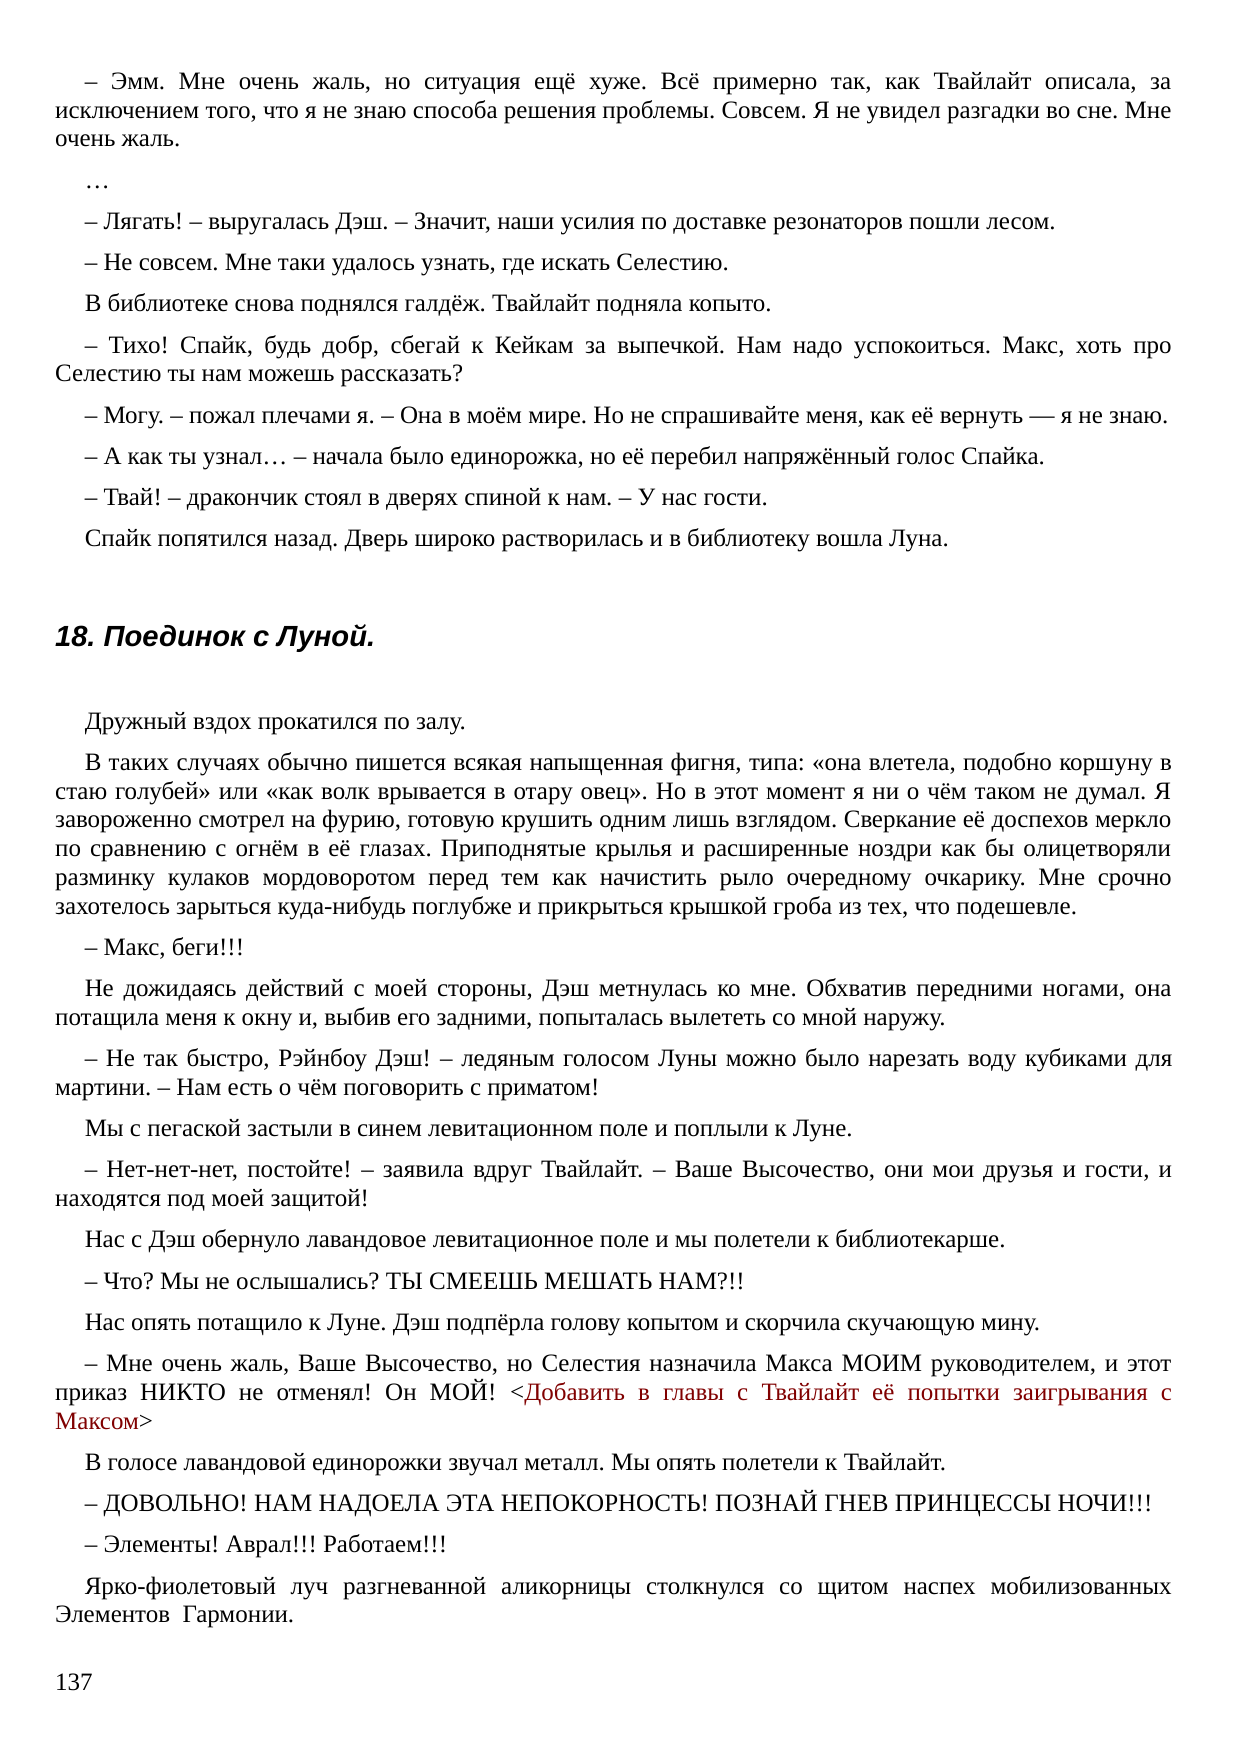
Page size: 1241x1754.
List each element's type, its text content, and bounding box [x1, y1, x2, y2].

text – Могу. – пожал плечами я. – Она в моём мире. Но не спрашивайте меня, как её вернуть — я не знаю. [55, 400, 1173, 428]
text Дружный вздох прокатился по залу. [55, 706, 1173, 734]
text – ДОВОЛЬНО! НАМ НАДОЕЛА ЭТА НЕПОКОРНОСТЬ! ПОЗНАЙ ГНЕВ ПРИНЦЕССЫ НОЧИ!!! [55, 1488, 1173, 1517]
text – А как ты узнал… – начала было единорожка, но её перебил напряжённый голос Спайка. [55, 441, 1173, 470]
text – Не так быстро, Рэйнбоу Дэш! – ледяным голосом Луны можно было нарезать воду кубиками для мартини. – Нам есть о чём поговорить с приматом! [55, 1043, 1173, 1101]
text – Тихо! Спайк, будь добр, сбегай к Кейкам за выпечкой. Нам надо успокоиться. Макс, хоть про Селестию ты нам можешь рассказать? [55, 330, 1173, 387]
text Спайк попятился назад. Дверь широко растворилась и в библиотеку вошла Луна. [55, 523, 1173, 552]
text Ярко-фиолетовый луч разгневанной аликорницы столкнулся со щитом наспех мобилизованных Элементов Гармонии. [55, 1571, 1173, 1628]
text В таких случаях обычно пишется всякая напыщенная фигня, типа: «она влетела, подобно коршуну в стаю голубей» или «как волк врывается в отару овец». Но в этот момент я ни о чём таком не думал. Я завороженно смотрел на фурию, готовую крушить одним лишь взглядом. Сверкание её доспехов меркло по сравнению с огнём в её глазах. Приподнятые крылья и расширенные ноздри как бы олицетворяли разминку кулаков мордоворотом перед тем как начистить рыло очередному очкарику. Мне срочно захотелось зарыться куда-нибудь поглубже и прикрыться крышкой гроба из тех, что подешевле. [55, 747, 1173, 919]
text – Эмм. Мне очень жаль, но ситуация ещё хуже. Всё примерно так, как Твайлайт описала, за исключением того, что я не знаю способа решения проблемы. Совсем. Я не увидел разгадки во сне. Мне очень жаль. [55, 66, 1173, 152]
text – Не совсем. Мне таки удалось узнать, где искать Селестию. [55, 247, 1173, 276]
text – Твай! – дракончик стоял в дверях спиной к нам. – У нас гости. [55, 482, 1173, 511]
text Нас с Дэш обернуло лавандовое левитационное поле и мы полетели к библиотекарше. [55, 1224, 1173, 1253]
text Мы с пегаской застыли в синем левитационном поле и поплыли к Луне. [55, 1113, 1173, 1142]
text – Элементы! Аврал!!! Работаем!!! [55, 1529, 1173, 1558]
text – Лягать! – выругалась Дэш. – Значит, наши усилия по доставке резонаторов пошли лесом. [55, 206, 1173, 235]
text – Нет-нет-нет, постойте! – заявила вдруг Твайлайт. – Ваше Высочество, они мои друзья и гости, и находятся под моей защитой! [55, 1154, 1173, 1212]
text – Макс, беги!!! [55, 932, 1173, 961]
text В библиотеке снова поднялся галдёж. Твайлайт подняла копыто. [55, 288, 1173, 317]
text Нас опять потащило к Луне. Дэш подпёрла голову копытом и скорчила скучающую мину. [55, 1307, 1173, 1336]
text Не дожидаясь действий с моей стороны, Дэш метнулась ко мне. Обхватив передними ногами, она потащила меня к окну и, выбив его задними, попыталась вылететь со мной наружу. [55, 973, 1173, 1031]
text – Что? Мы не ослышались? ТЫ СМЕЕШЬ МЕШАТЬ НАМ?!! [55, 1266, 1173, 1294]
text В голосе лавандовой единорожки звучал металл. Мы опять полетели к Твайлайт. [55, 1447, 1173, 1476]
text – Мне очень жаль, Ваше Высочество, но Селестия назначила Макса МОИМ руководителем, и этот приказ НИКТО не отменял! Он МОЙ! <Добавить в главы с Твайлайт её попытки заигрывания с Максом> [55, 1348, 1173, 1434]
text … [55, 165, 1173, 193]
subtitle 18. Поединок с Луной. [55, 618, 1173, 652]
